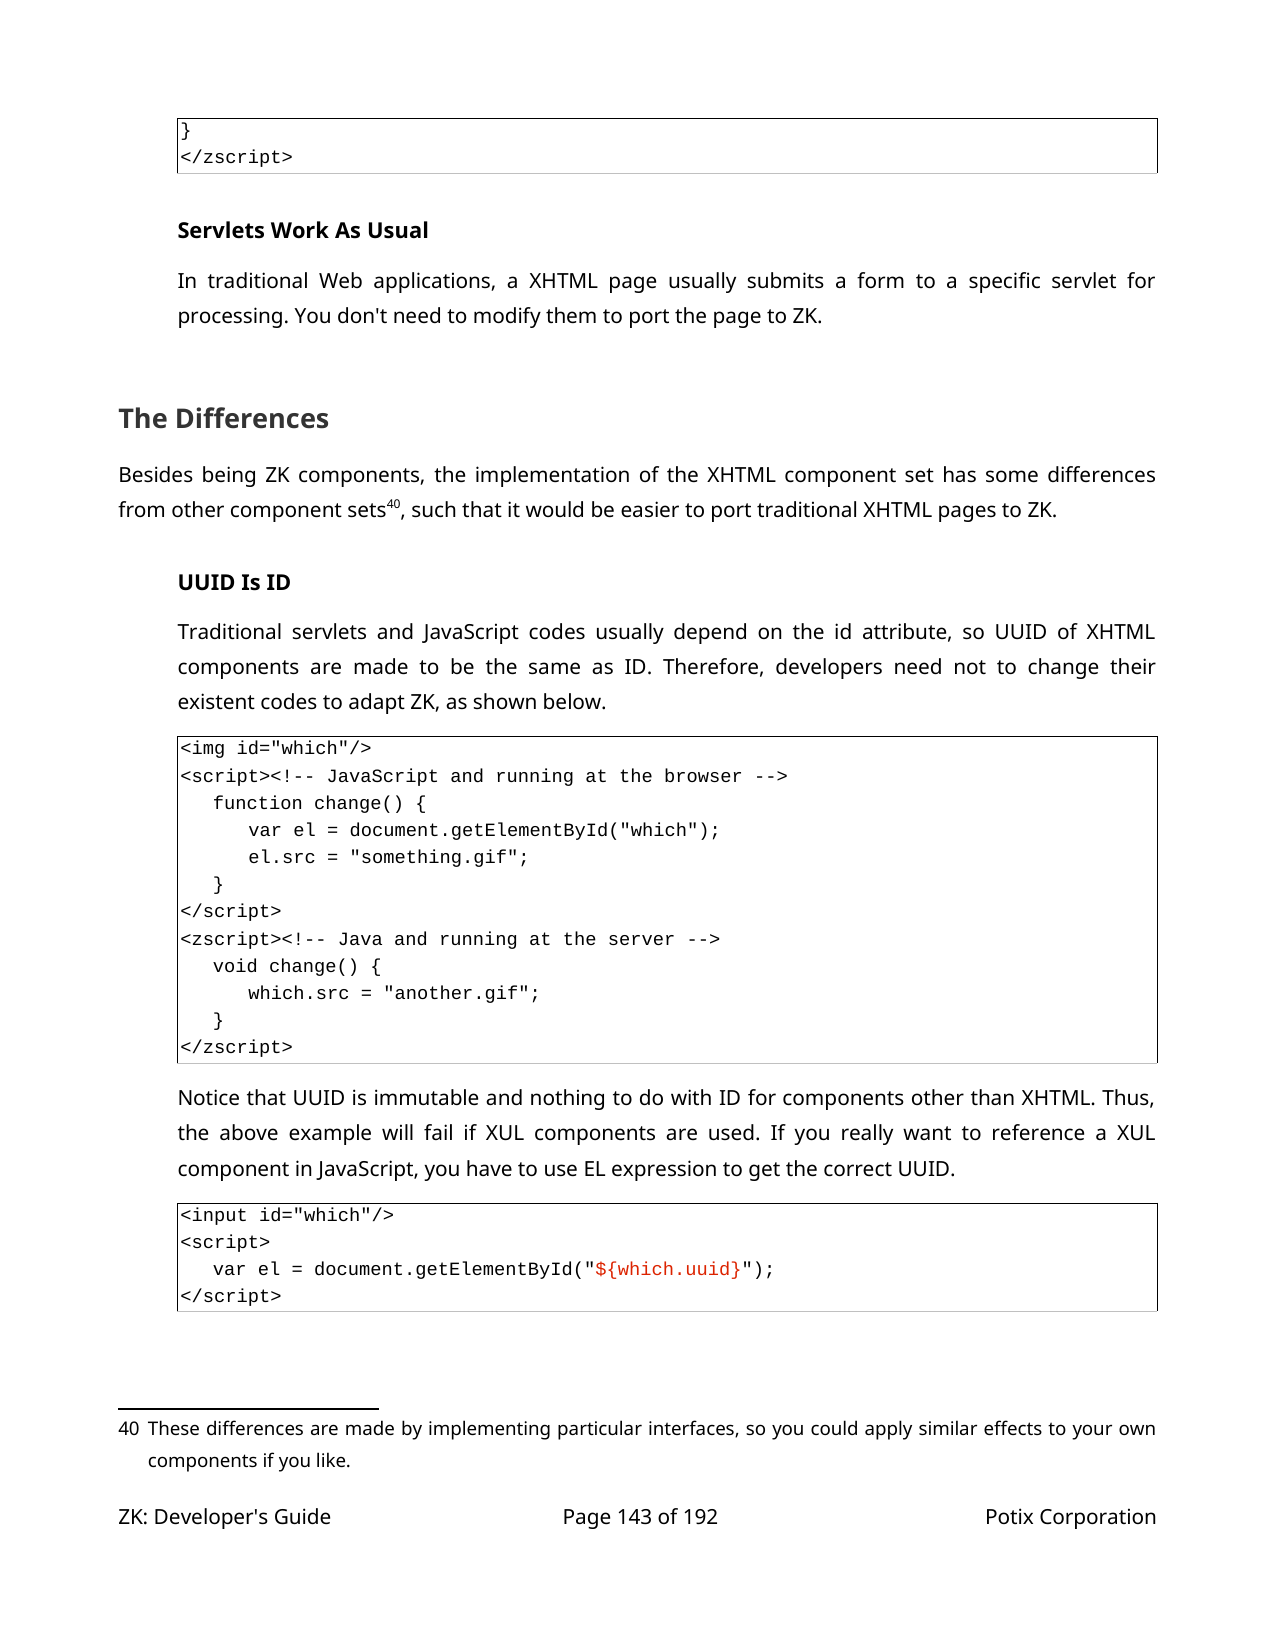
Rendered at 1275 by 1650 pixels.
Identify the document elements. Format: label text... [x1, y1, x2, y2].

text which.src = "another.gif"; [178, 981, 1157, 1005]
text var el = document.getElementById("${which.uuid}"); [178, 1257, 1157, 1281]
text </zscript> [178, 1035, 1157, 1063]
subtitle The Differences [118, 400, 1157, 437]
text Traditional servlets and JavaScript codes usually depend on the id attribute, so UUID of XHTML components are made to be the same as ID. Therefore, developers need not to change their existent codes to adapt ZK, as shown below. [177, 617, 1157, 716]
subtitle Servlets Work As Usual [177, 215, 1157, 245]
text </script> [178, 899, 1157, 924]
text Notice that UUID is immutable and nothing to do with ID for components other than XHTML. Thus, the above example will fail if XUL components are used. If you really want to reference a XUL component in JavaScript, you have to use EL expression to get the correct UUID. [177, 1083, 1157, 1182]
text </zscript> [178, 145, 1157, 173]
text <img id="which"/> [178, 737, 1157, 761]
text } [178, 1008, 1157, 1032]
text <script><!-- JavaScript and running at the browser --> [178, 763, 1157, 788]
text <input id="which"/> [178, 1204, 1157, 1227]
text } [178, 872, 1157, 896]
subtitle UUID Is ID [177, 566, 1157, 596]
text void change() { [178, 954, 1157, 978]
text function change() { [178, 791, 1157, 815]
text Besides being ZK components, the implementation of the XHTML component set has some differences from other component sets, such that it would be easier to port traditional XHTML pages to ZK. [118, 460, 1157, 524]
text el.src = "something.gif"; [178, 845, 1157, 869]
text <zscript><!-- Java and running at the server --> [178, 927, 1157, 951]
text In traditional Web applications, a XHTML page usually submits a form to a specific servlet for processing. You don't need to modify them to port the page to ZK. [177, 266, 1157, 329]
text <script> [178, 1230, 1157, 1254]
text These differences are made by implementing particular interfaces, so you could apply similar effects to your own components if you like. [118, 1416, 1157, 1473]
text </script> [178, 1284, 1157, 1311]
text var el = document.getElementById("which"); [178, 818, 1157, 842]
text } [178, 119, 1157, 142]
